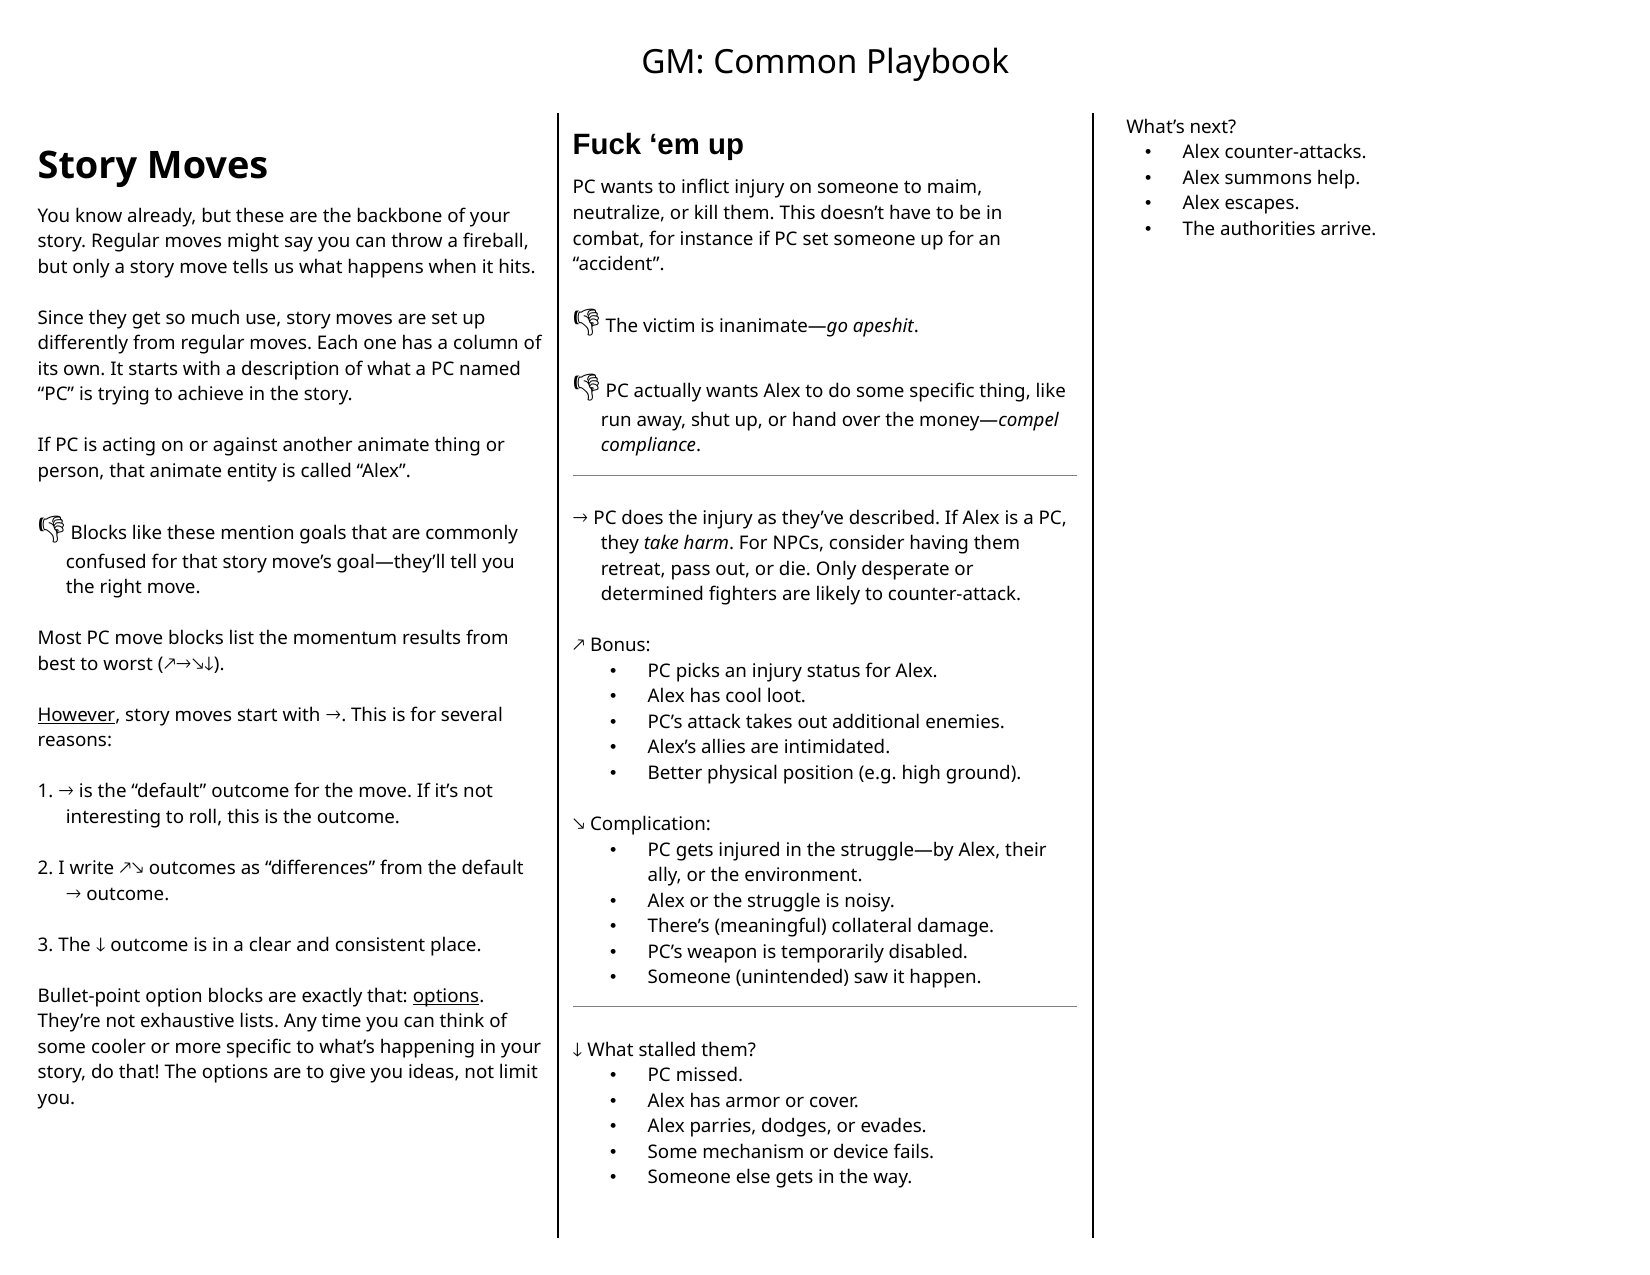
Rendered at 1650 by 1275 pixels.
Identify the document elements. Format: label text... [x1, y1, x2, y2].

list Alex summons help. [1145, 164, 1612, 189]
text However, story moves start with 🡒. This is for several reasons: [37, 701, 542, 752]
list Alex escapes. [1145, 189, 1612, 215]
list Someone (unintended) saw it happen. [610, 963, 1077, 989]
list PC’s weapon is temporarily disabled. [610, 938, 1077, 963]
list Someone else gets in the way. [610, 1163, 1077, 1189]
list Some mechanism or device fails. [610, 1138, 1077, 1163]
list Better physical position (e.g. high ground). [610, 759, 1077, 785]
text You know already, but these are the backbone of your story. Regular moves might say you can throw a fireball, but only a story move tells us what happens when it hits. [37, 202, 542, 279]
list PC gets injured in the struggle—by Alex, their ally, or the environment. [610, 836, 1077, 887]
text 1. 🡒 is the “default” outcome for the move. If it’s not interesting to roll, this is the outcome. [37, 778, 542, 829]
text PC wants to inflict injury on someone to maim, neutralize, or kill them. This doesn’t have to be in combat, for instance if PC set someone up for an “accident”. [572, 174, 1077, 276]
list Alex has cool loot. [610, 683, 1077, 708]
text What’s next? [1126, 113, 1612, 138]
text 👎 PC actually wants Alex to do some specific thing, like run away, shut up, or hand over the money—compel compliance. [572, 367, 1077, 457]
text If PC is acting on or against another animate thing or person, that animate entity is called “Alex”. [37, 432, 542, 483]
text 🡕 Bonus: [572, 632, 1077, 657]
list PC missed. [610, 1061, 1077, 1087]
list PC’s attack takes out additional enemies. [610, 708, 1077, 734]
list Alex or the struggle is noisy. [610, 887, 1077, 912]
subtitle Story Moves [37, 138, 542, 189]
text 3. The 🡓 outcome is in a clear and consistent place. [37, 931, 542, 956]
text 🡒 PC does the injury as they’ve described. If Alex is a PC, they take harm. For NPCs, consider having them retreat, pass out, or die. Only desperate or determined fighters are likely to counter-attack. [572, 504, 1077, 606]
text 👎 The victim is inanimate—go apeshit. [572, 301, 1077, 341]
list Alex parries, dodges, or evades. [610, 1112, 1077, 1138]
list PC picks an injury status for Alex. [610, 657, 1077, 683]
text Since they get so much use, story moves are set up differently from regular moves. Each one has a column of its own. It starts with a description of what a PC named “PC” is trying to achieve in the story. [37, 304, 542, 406]
list Alex has armor or cover. [610, 1087, 1077, 1112]
text 👎 Blocks like these mention goals that are commonly confused for that story move’s goal—they’ll tell you the right move. [37, 508, 542, 599]
list The authorities arrive. [1145, 215, 1612, 241]
text 🡖 Complication: [572, 810, 1077, 836]
list There’s (meaningful) collateral damage. [610, 912, 1077, 938]
text 2. I write 🡕🡖 outcomes as “differences” from the default 🡒 outcome. [37, 854, 542, 905]
text Most PC move blocks list the momentum results from best to worst (🡕🡒🡖🡓). [37, 624, 542, 676]
text 🡓 What stalled them? [572, 1036, 1077, 1061]
subtitle Fuck ‘em up [572, 127, 1077, 161]
list Alex’s allies are intimidated. [610, 734, 1077, 759]
list Alex counter-attacks. [1145, 138, 1612, 164]
text Bullet-point option blocks are exactly that: options. They’re not exhaustive lists. Any time you can think of some cooler or more specific to what’s happening in your story, do that! The options are to give you ideas, not limit you. [37, 982, 542, 1109]
